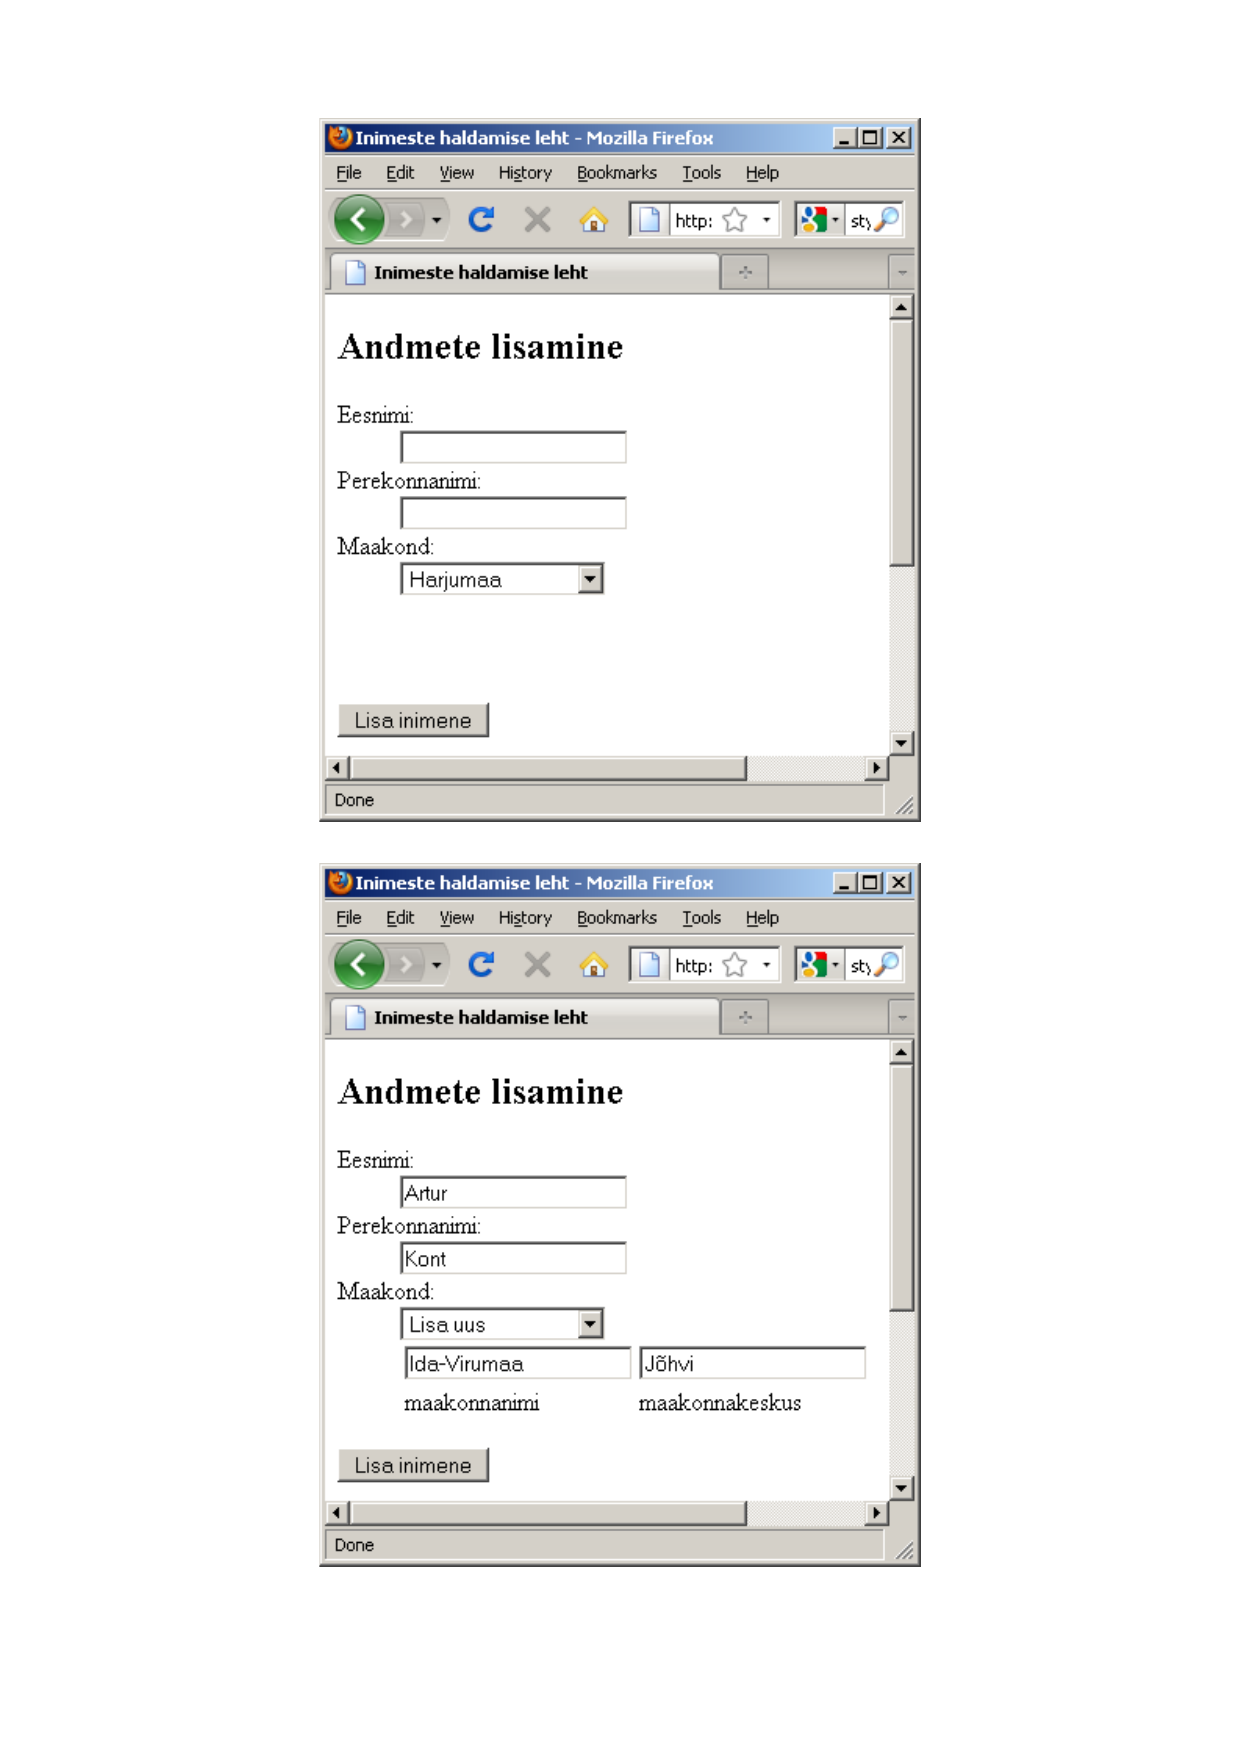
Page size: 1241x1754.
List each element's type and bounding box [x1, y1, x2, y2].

picture [319, 118, 921, 822]
picture [319, 863, 921, 1567]
